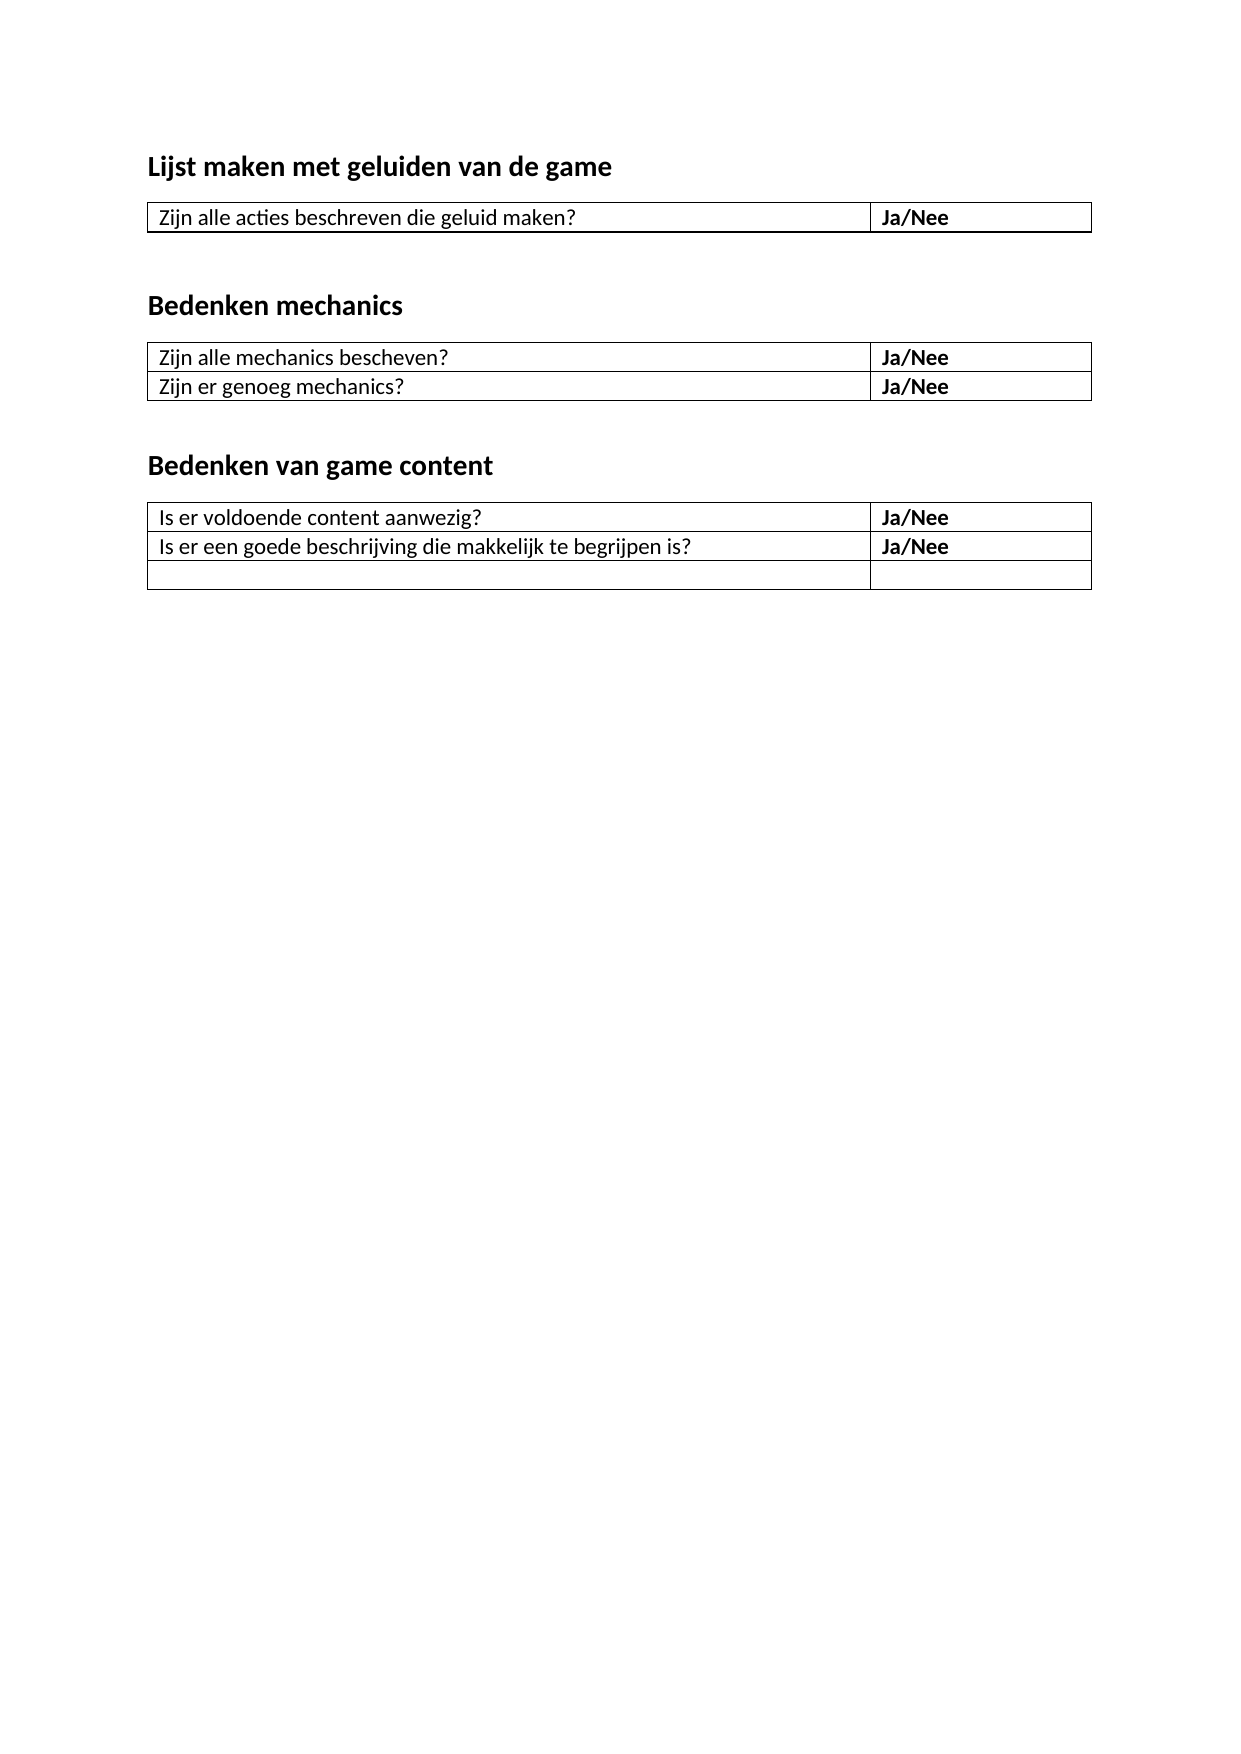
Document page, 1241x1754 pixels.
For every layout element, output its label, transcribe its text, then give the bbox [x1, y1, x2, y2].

table_cell Ja/Nee [871, 372, 1091, 400]
table_cell [871, 561, 1091, 589]
text Bedenken van game content [148, 447, 1093, 483]
table_header Zijn alle acties beschreven die geluid maken? [148, 203, 870, 231]
table_cell Is er een goede beschrijving die makkelijk te begrijpen is? [148, 532, 870, 560]
table_cell Ja/Nee [871, 532, 1091, 560]
table_header Is er voldoende content aanwezig? [148, 503, 870, 531]
table_cell Zijn er genoeg mechanics? [148, 372, 870, 400]
table_cell [148, 561, 870, 589]
table_header Ja/Nee [871, 503, 1091, 531]
text Lijst maken met geluiden van de game [148, 148, 1093, 183]
table_header Ja/Nee [871, 203, 1091, 231]
table_header Ja/Nee [871, 343, 1091, 371]
text Bedenken mechanics [148, 287, 1093, 323]
table_header Zijn alle mechanics bescheven? [148, 343, 870, 371]
